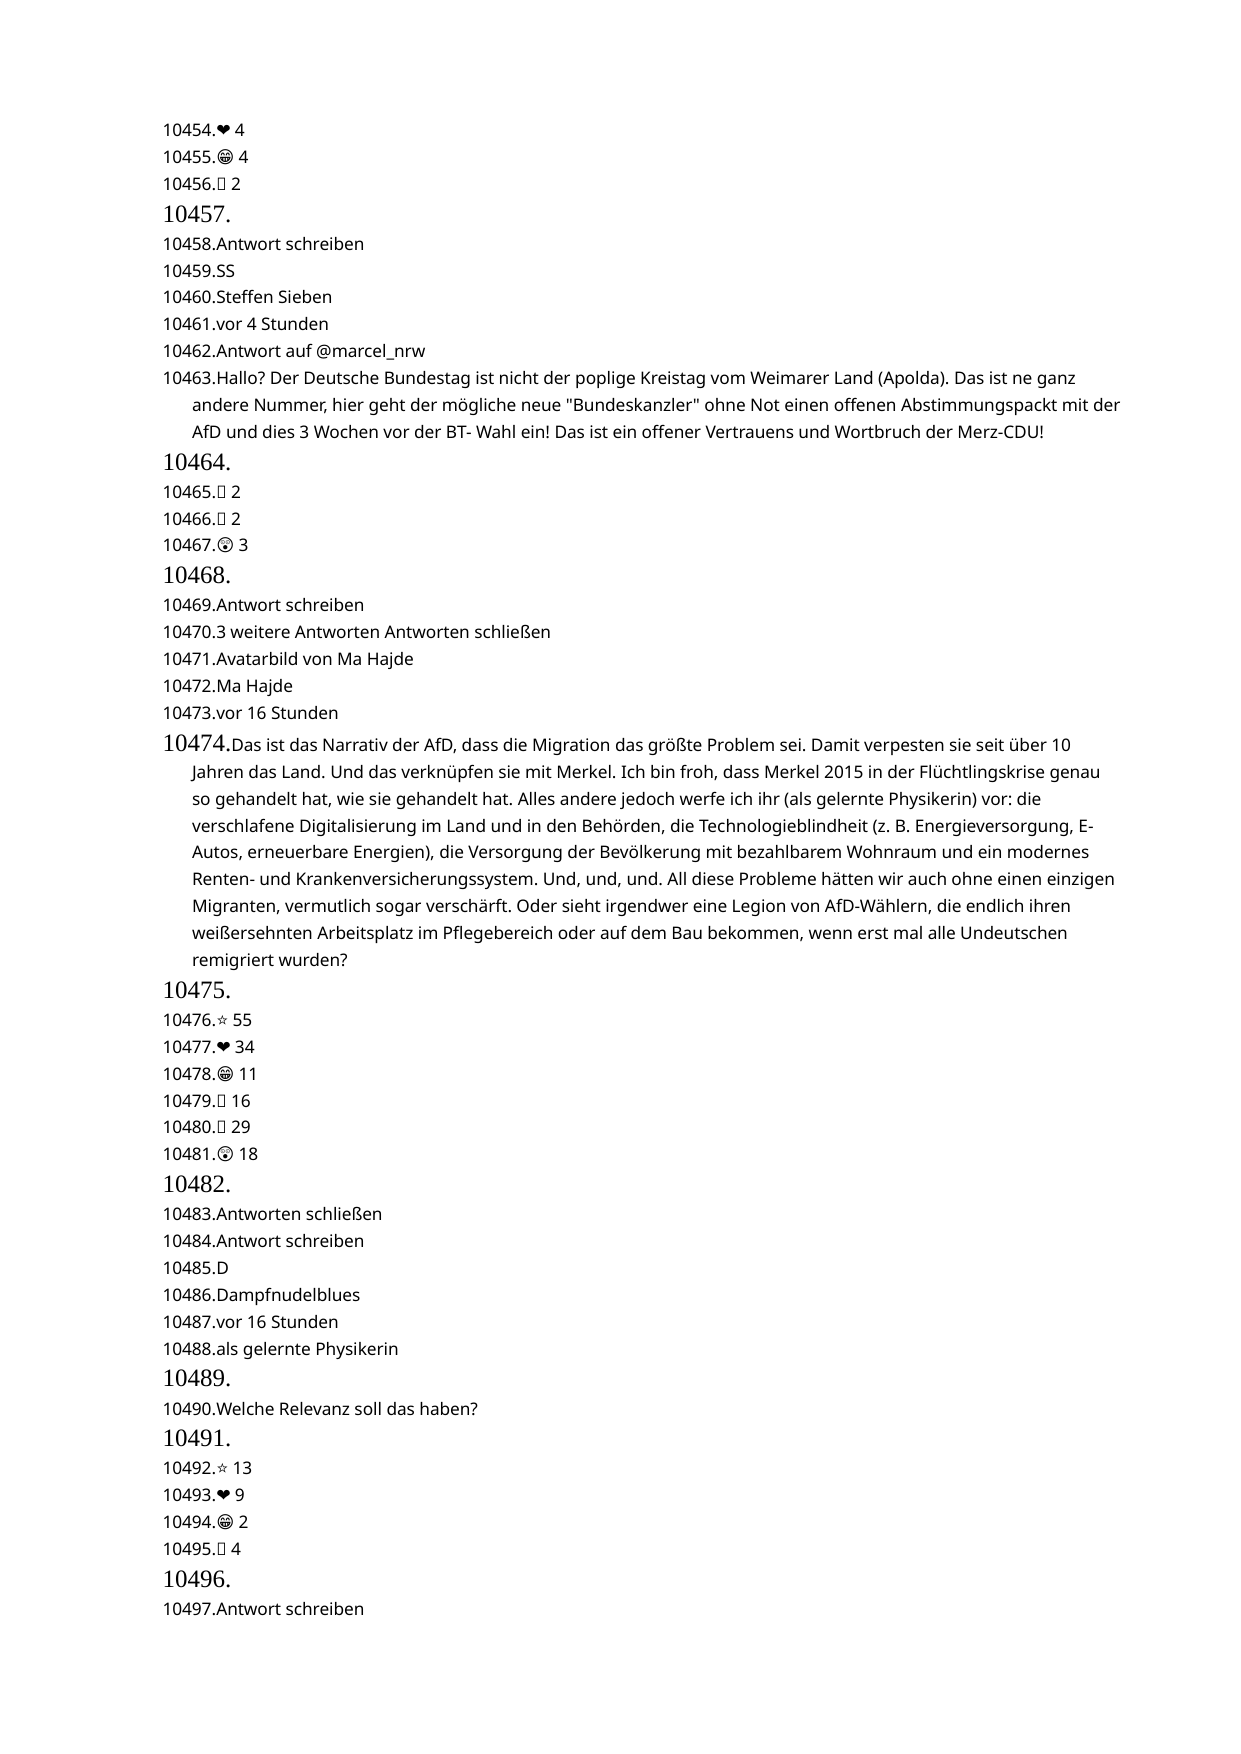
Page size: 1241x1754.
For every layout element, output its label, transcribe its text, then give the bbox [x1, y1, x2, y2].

list Antwort schreiben [162, 593, 1122, 617]
list Antwort schreiben [162, 1229, 1122, 1253]
list vor 16 Stunden [162, 701, 1122, 724]
list 🤨 4 [162, 1537, 1122, 1561]
list Antwort schreiben [162, 1597, 1122, 1620]
list 🙁 16 [162, 1089, 1122, 1112]
list ❤️ 34 [162, 1035, 1122, 1058]
list 🙁 2 [162, 480, 1122, 503]
list ⭐️ 55 [162, 1008, 1122, 1031]
list 😁 11 [162, 1062, 1122, 1085]
list Welche Relevanz soll das haben? [162, 1397, 1122, 1420]
list ⭐️ 13 [162, 1456, 1122, 1480]
list Dampfnudelblues [162, 1283, 1122, 1306]
list Avatarbild von Ma Hajde [162, 647, 1122, 671]
list 😲 18 [162, 1142, 1122, 1166]
list 🤨 2 [162, 172, 1122, 195]
list 3 weitere Antworten Antworten schließen [162, 620, 1122, 644]
list Steffen Sieben [162, 286, 1122, 309]
list Das ist das Narrativ der AfD, dass die Migration das größte Problem sei. Damit verpesten sie seit über 10 Jahren das Land. Und das verknüpfen sie mit Merkel. Ich bin froh, dass Merkel 2015 in der Flüchtlingskrise genau so gehandelt hat, wie sie gehandelt hat. Alles andere jedoch werfe ich ihr (als gelernte Physikerin) vor: die verschlafene Digitalisierung im Land und in den Behörden, die Technologieblindheit (z. B. Energieversorgung, E-Autos, erneuerbare Energien), die Versorgung der Bevölkerung mit bezahlbarem Wohnraum und ein modernes Renten- und Krankenversicherungssystem. Und, und, und. All diese Probleme hätten wir auch ohne einen einzigen Migranten, vermutlich sogar verschärft. Oder sieht irgendwer eine Legion von AfD-Wählern, die endlich ihren weißersehnten Arbeitsplatz im Pflegebereich oder auf dem Bau bekommen, wenn erst mal alle Undeutschen remigriert wurden? [162, 728, 1122, 972]
list 😁 4 [162, 145, 1122, 168]
list ❤️ 4 [162, 118, 1122, 142]
list SS [162, 259, 1122, 282]
list vor 4 Stunden [162, 312, 1122, 336]
list 🤨 29 [162, 1116, 1122, 1139]
list 😲 3 [162, 533, 1122, 557]
list als gelernte Physikerin [162, 1337, 1122, 1360]
list Hallo? Der Deutsche Bundestag ist nicht der poplige Kreistag vom Weimarer Land (Apolda). Das ist ne ganz andere Nummer, hier geht der mögliche neue "Bundeskanzler" ohne Not einen offenen Abstimmungspackt mit der AfD und dies 3 Wochen vor der BT- Wahl ein! Das ist ein offener Vertrauens und Wortbruch der Merz-CDU! [162, 366, 1122, 443]
list 🤨 2 [162, 507, 1122, 530]
list 😁 2 [162, 1510, 1122, 1534]
list Ma Hajde [162, 674, 1122, 697]
list ❤️ 9 [162, 1483, 1122, 1507]
list Antwort schreiben [162, 232, 1122, 255]
list Antwort auf @marcel_nrw [162, 339, 1122, 363]
list vor 16 Stunden [162, 1310, 1122, 1333]
list D [162, 1256, 1122, 1279]
list Antworten schließen [162, 1202, 1122, 1226]
